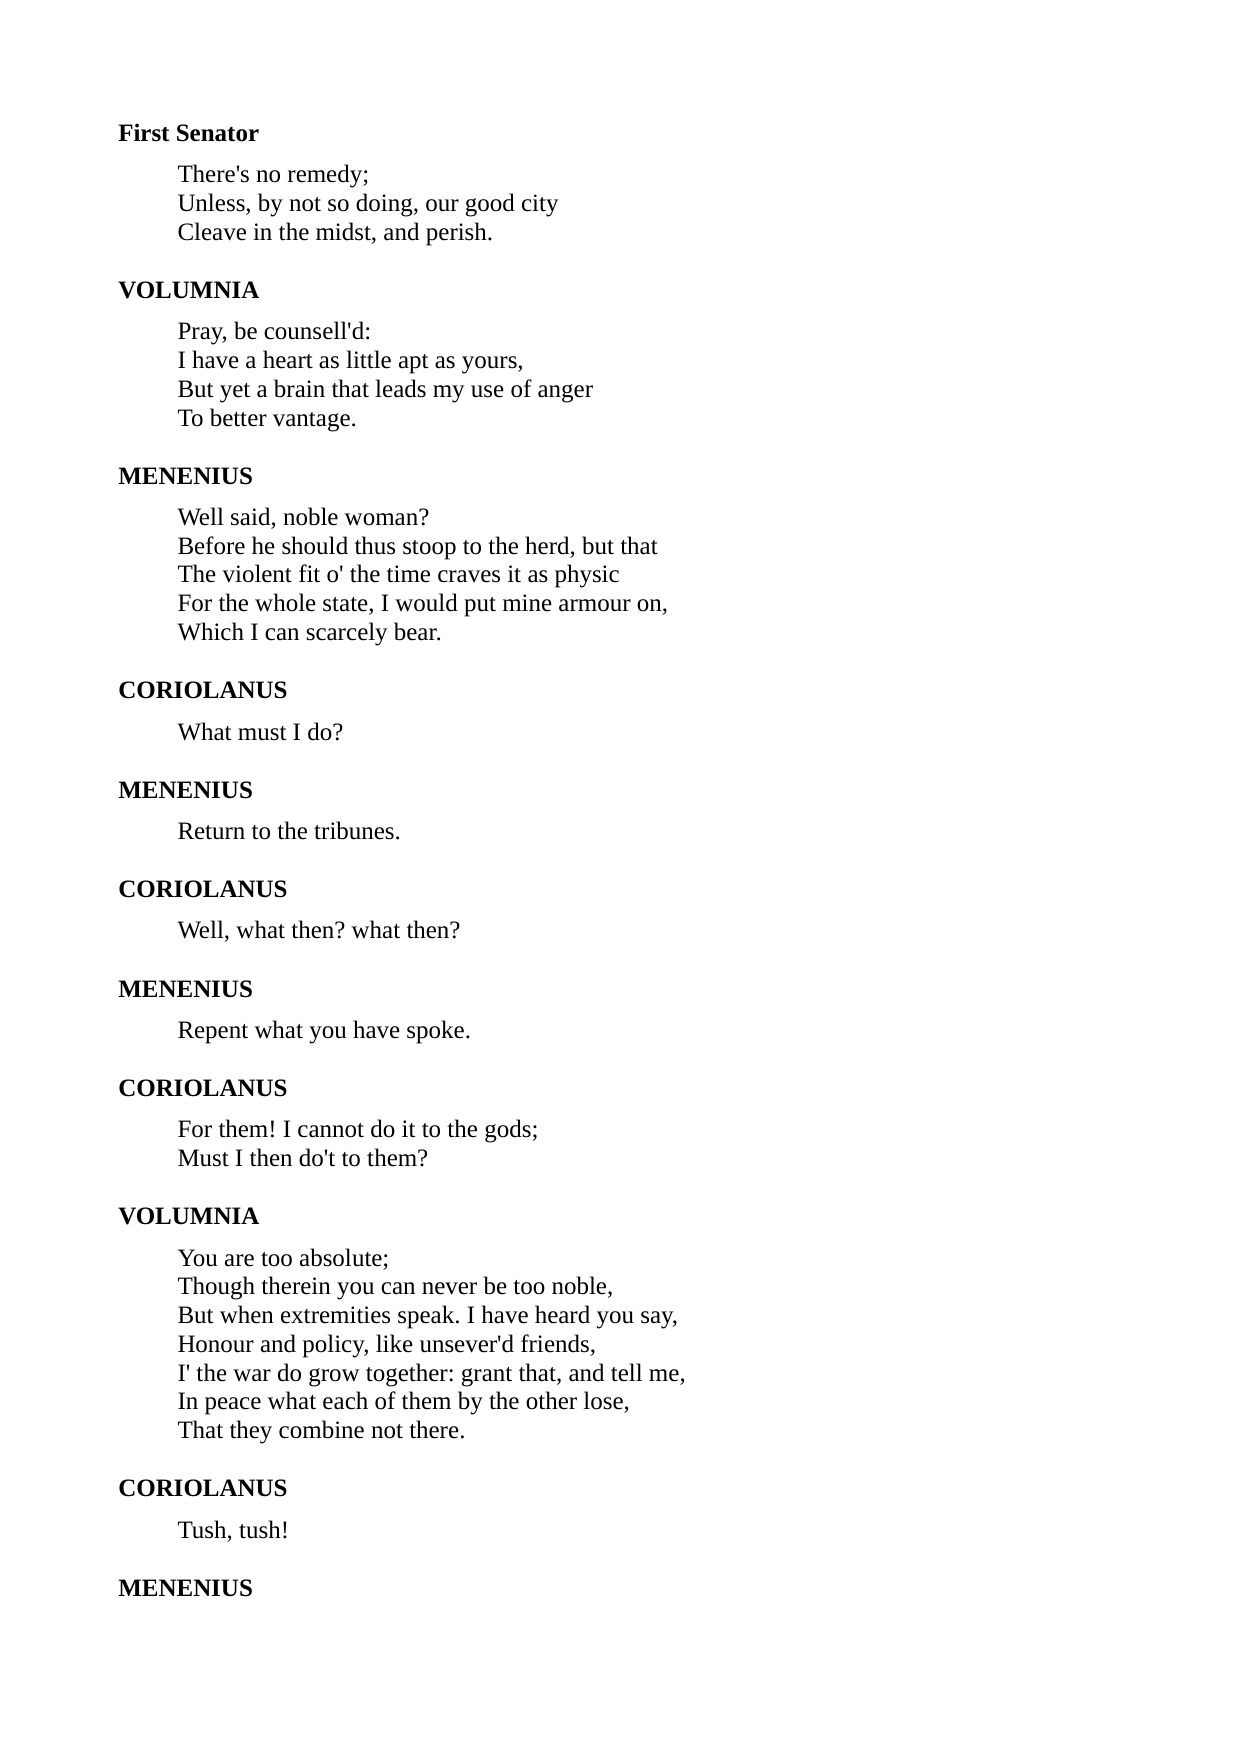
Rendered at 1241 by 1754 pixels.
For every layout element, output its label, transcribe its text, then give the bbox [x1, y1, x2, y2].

text MENENIUS [118, 1573, 1122, 1602]
text VOLUMNIA [118, 1201, 1122, 1230]
text CORIOLANUS [118, 675, 1122, 704]
text MENENIUS [118, 775, 1122, 803]
text MENENIUS [118, 974, 1122, 1002]
text For them! I cannot do it to the gods; Must I then do't to them? [177, 1114, 1063, 1172]
text There's no remedy; Unless, by not so doing, our good city Cleave in the midst, and perish. [177, 159, 1063, 246]
text CORIOLANUS [118, 874, 1122, 903]
text Repent what you have spoke. [177, 1015, 1063, 1044]
text CORIOLANUS [118, 1473, 1122, 1502]
text You are too absolute; Though therein you can never be too noble, But when extremities speak. I have heard you say, Honour and policy, like unsever'd friends, I' the war do grow together: grant that, and tell me, In peace what each of them by the other lose, That they combine not there. [177, 1243, 1063, 1444]
text CORIOLANUS [118, 1073, 1122, 1102]
text First Senator [118, 118, 1122, 147]
text Well said, noble woman? Before he should thus stoop to the herd, but that The violent fit o' the time craves it as physic For the whole state, I would put mine armour on, Which I can scarcely bear. [177, 502, 1063, 646]
text What must I do? [177, 717, 1063, 745]
text VOLUMNIA [118, 275, 1122, 304]
text Return to the tribunes. [177, 816, 1063, 845]
text Tush, tush! [177, 1515, 1063, 1543]
text MENENIUS [118, 461, 1122, 489]
text Well, what then? what then? [177, 916, 1063, 944]
text Pray, be counsell'd: I have a heart as little apt as yours, But yet a brain that leads my use of anger To better vantage. [177, 316, 1063, 431]
